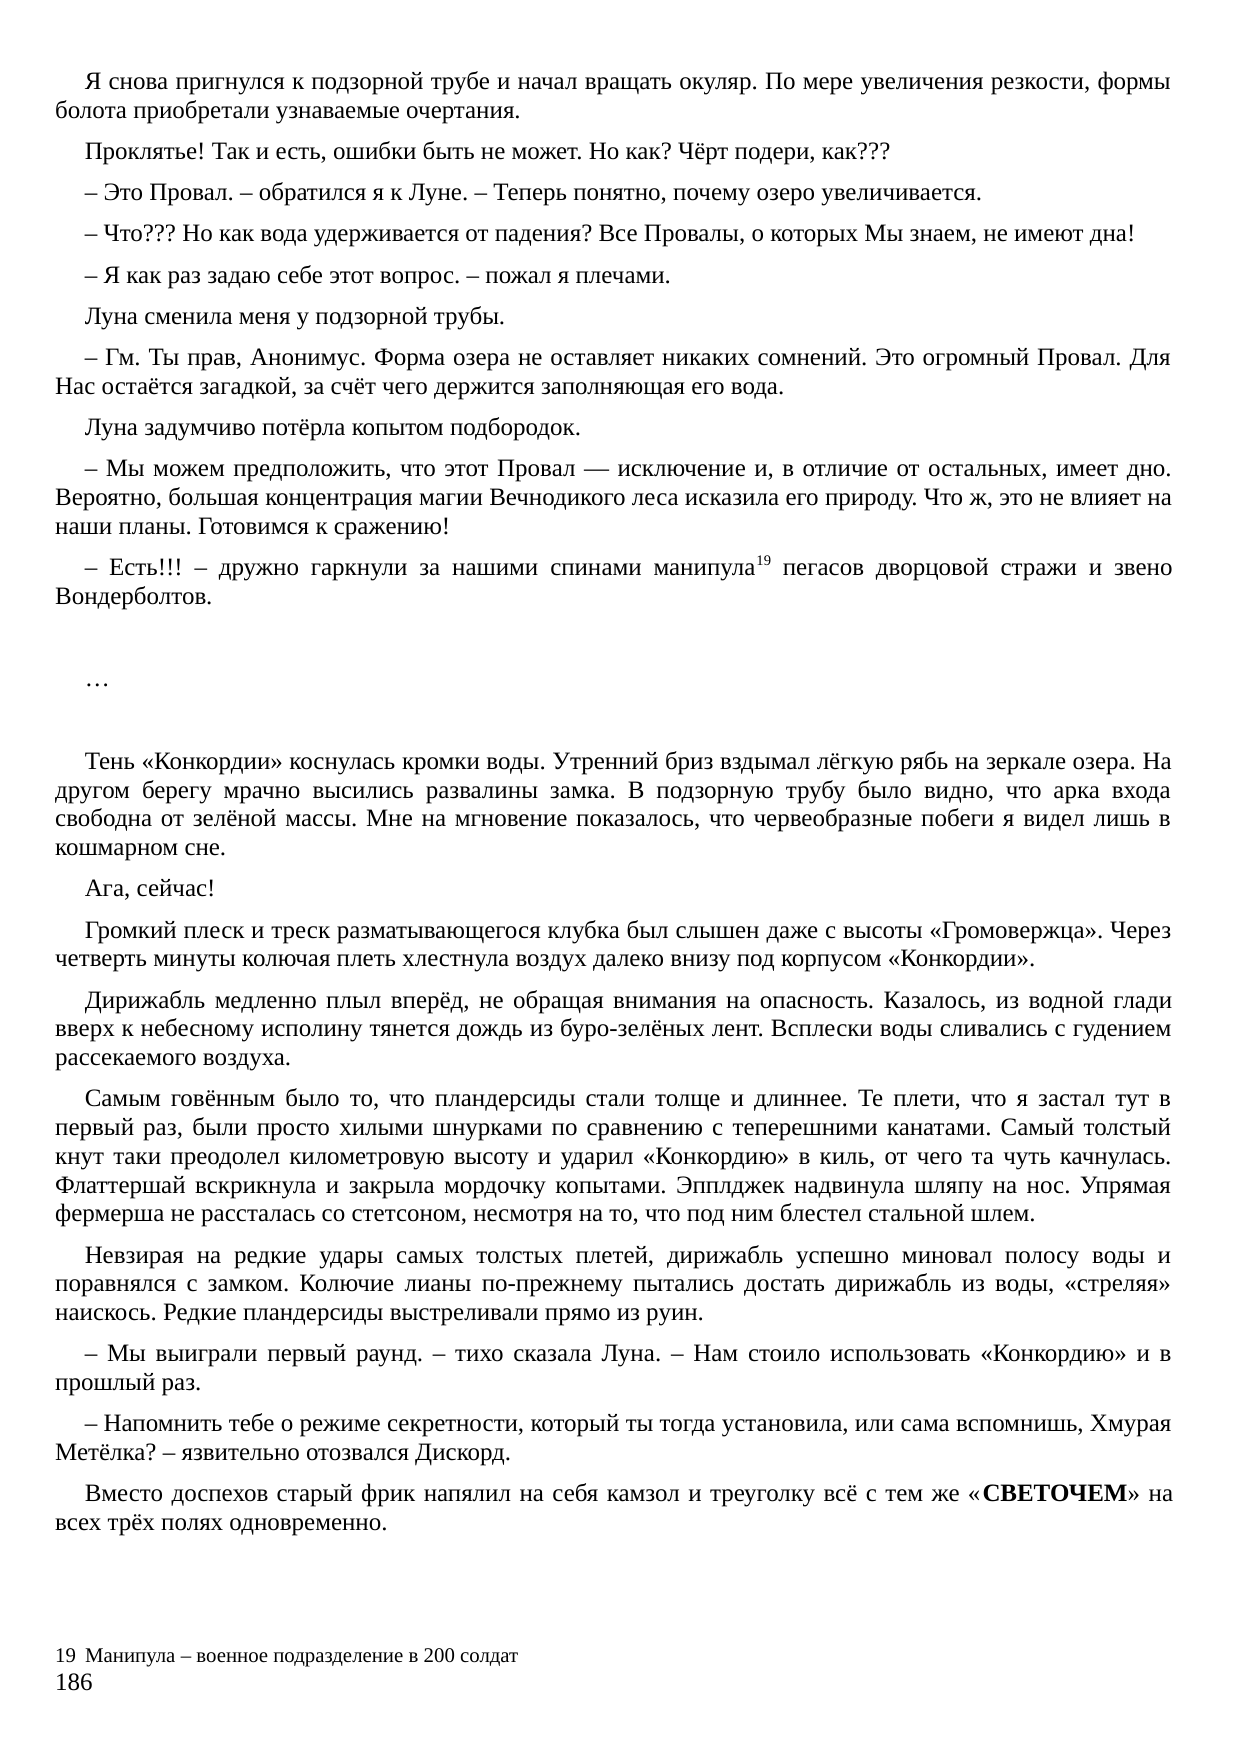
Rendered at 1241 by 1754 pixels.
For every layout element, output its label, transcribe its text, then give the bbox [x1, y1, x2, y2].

text Дирижабль медленно плыл вперёд, не обращая внимания на опасность. Казалось, из водной глади вверх к небесному исполину тянется дождь из буро-зелёных лент. Всплески воды сливались с гудением рассекаемого воздуха. [55, 985, 1173, 1071]
text Самым говённым было то, что пландерсиды стали толще и длиннее. Те плети, что я застал тут в первый раз, были просто хилыми шнурками по сравнению с теперешними канатами. Самый толстый кнут таки преодолел километровую высоту и ударил «Конкордию» в киль, от чего та чуть качнулась. Флаттершай вскрикнула и закрыла мордочку копытами. Эпплджек надвинула шляпу на нос. Упрямая фермерша не рассталась со стетсоном, несмотря на то, что под ним блестел стальной шлем. [55, 1083, 1173, 1227]
text – Что??? Но как вода удерживается от падения? Все Провалы, о которых Мы знаем, не имеют дна! [55, 218, 1173, 247]
text – Гм. Ты прав, Анонимус. Форма озера не оставляет никаких сомнений. Это огромный Провал. Для Нас остаётся загадкой, за счёт чего держится заполняющая его вода. [55, 342, 1173, 400]
text Тень «Конкордии» коснулась кромки воды. Утренний бриз вздымал лёгкую рябь на зеркале озера. На другом берегу мрачно высились развалины замка. В подзорную трубу было видно, что арка входа свободна от зелёной массы. Мне на мгновение показалось, что червеобразные побеги я видел лишь в кошмарном сне. [55, 746, 1173, 861]
text Невзирая на редкие удары самых толстых плетей, дирижабль успешно миновал полосу воды и поравнялся с замком. Колючие лианы по-прежнему пытались достать дирижабль из воды, «стреляя» наискось. Редкие пландерсиды выстреливали прямо из руин. [55, 1240, 1173, 1326]
text – Мы можем предположить, что этот Провал — исключение и, в отличие от остальных, имеет дно. Вероятно, большая концентрация магии Вечнодикого леса исказила его природу. Что ж, это не влияет на наши планы. Готовимся к сражению! [55, 453, 1173, 540]
text Луна задумчиво потёрла копытом подбородок. [55, 412, 1173, 441]
text – Я как раз задаю себе этот вопрос. – пожал я плечами. [55, 260, 1173, 288]
text Ага, сейчас! [55, 873, 1173, 902]
text … [55, 663, 1173, 692]
text Я снова пригнулся к подзорной трубе и начал вращать окуляр. По мере увеличения резкости, формы болота приобретали узнаваемые очертания. [55, 66, 1173, 123]
text Вместо доспехов старый фрик напялил на себя камзол и треуголку всё с тем же «СВЕТОЧЕМ» на всех трёх полях одновременно. [55, 1478, 1173, 1536]
text Луна сменила меня у подзорной трубы. [55, 301, 1173, 330]
text – Есть!!! – дружно гаркнули за нашими спинами манипула пегасов дворцовой стражи и звено Вондерболтов. [55, 552, 1173, 610]
text Громкий плеск и треск разматывающегося клубка был слышен даже с высоты «Громовержца». Через четверть минуты колючая плеть хлестнула воздух далеко внизу под корпусом «Конкордии». [55, 915, 1173, 972]
text – Это Провал. – обратился я к Луне. – Теперь понятно, почему озеро увеличивается. [55, 177, 1173, 206]
text – Напомнить тебе о режиме секретности, который ты тогда установила, или сама вспомнишь, Хмурая Метёлка? – язвительно отозвался Дискорд. [55, 1408, 1173, 1466]
text Проклятье! Так и есть, ошибки быть не может. Но как? Чёрт подери, как??? [55, 136, 1173, 165]
text Манипула – военное подразделение в 200 солдат [55, 1642, 1173, 1667]
text – Мы выиграли первый раунд. – тихо сказала Луна. – Нам стоило использовать «Конкордию» и в прошлый раз. [55, 1338, 1173, 1396]
